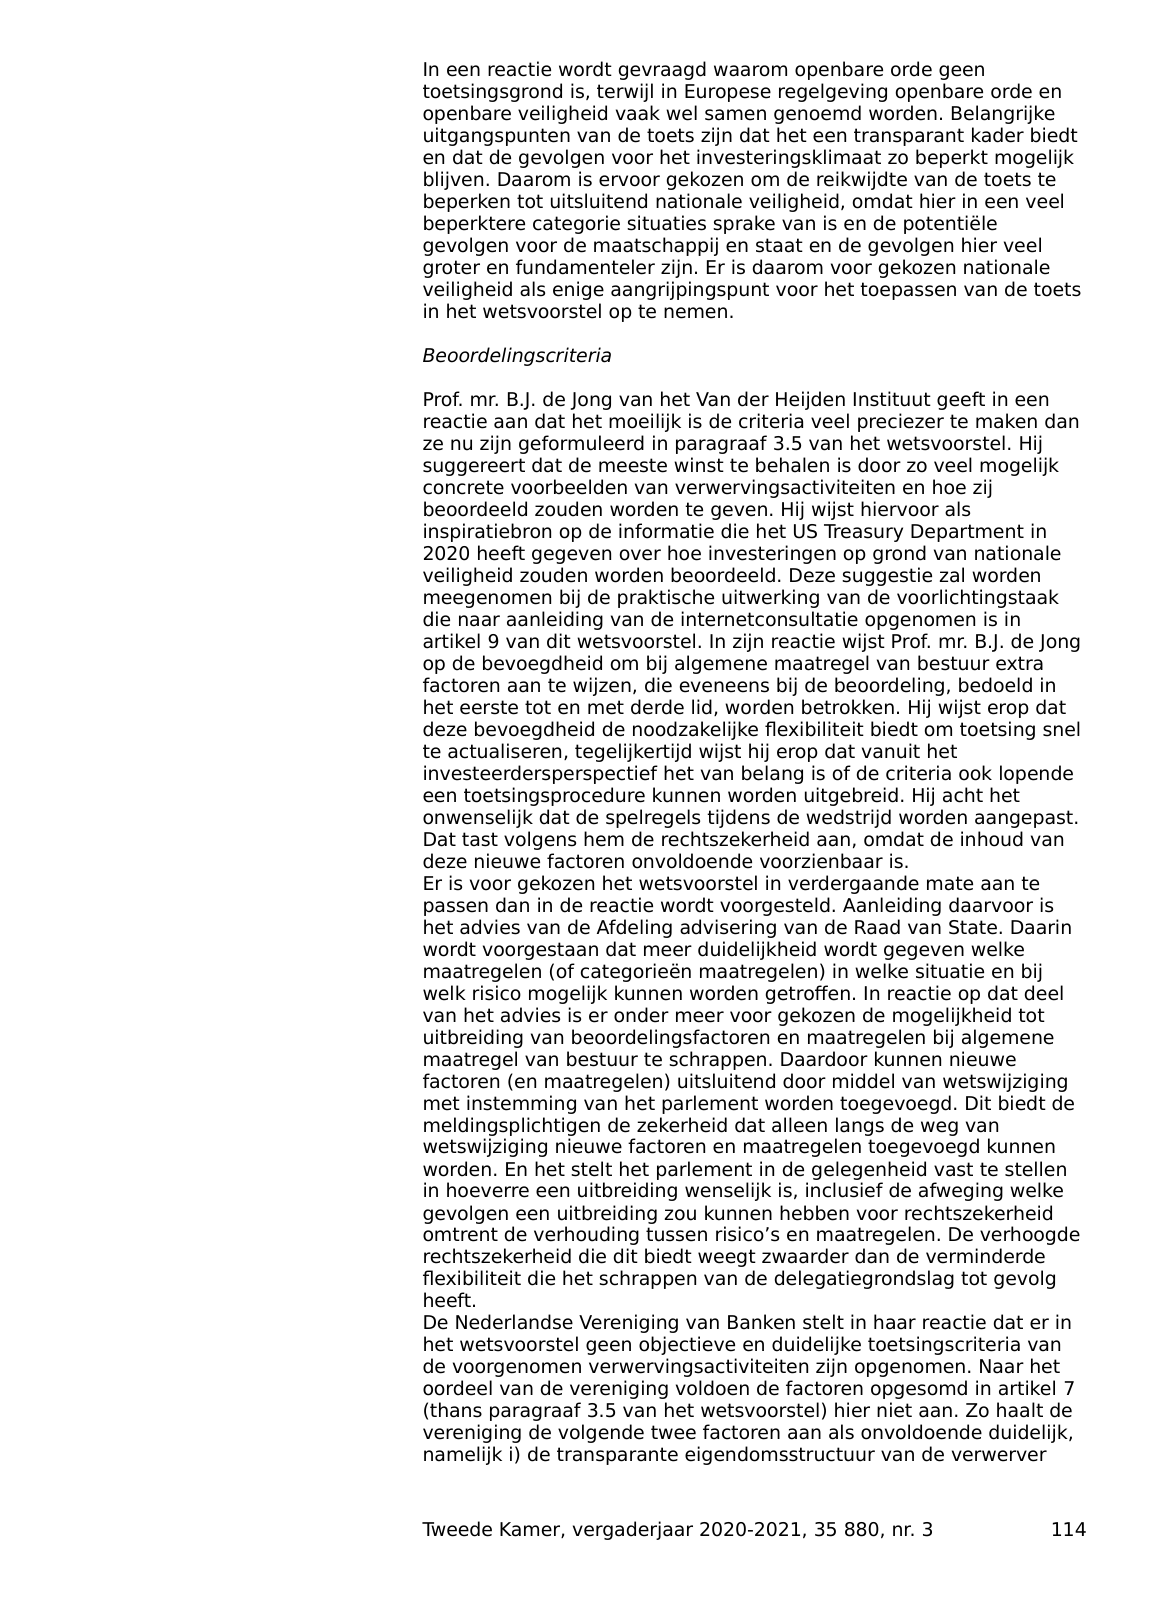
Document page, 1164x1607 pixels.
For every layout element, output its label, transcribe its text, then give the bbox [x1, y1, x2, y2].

text Prof. mr. B.J. de Jong van het Van der Heijden Instituut geeft in een reactie aan dat het moeilijk is de criteria veel preciezer te maken dan ze nu zijn geformuleerd in paragraaf 3.5 van het wetsvoorstel. Hij suggereert dat de meeste winst te behalen is door zo veel mogelijk concrete voorbeelden van verwervingsactiviteiten en hoe zij beoordeeld zouden worden te geven. Hij wijst hiervoor als inspiratiebron op de informatie die het US Treasury Department in 2020 heeft gegeven over hoe investeringen op grond van nationale veiligheid zouden worden beoordeeld. Deze suggestie zal worden meegenomen bij de praktische uitwerking van de voorlichtingstaak die naar aanleiding van de internetconsultatie opgenomen is in artikel 9 van dit wetsvoorstel. In zijn reactie wijst Prof. mr. B.J. de Jong op de bevoegdheid om bij algemene maatregel van bestuur extra factoren aan te wijzen, die eveneens bij de beoordeling, bedoeld in het eerste tot en met derde lid, worden betrokken. Hij wijst erop dat deze bevoegdheid de noodzakelijke flexibiliteit biedt om toetsing snel te actualiseren, tegelijkertijd wijst hij erop dat vanuit het investeerdersperspectief het van belang is of de criteria ook lopende een toetsingsprocedure kunnen worden uitgebreid. Hij acht het onwenselijk dat de spelregels tijdens de wedstrijd worden aangepast. Dat tast volgens hem de rechtszekerheid aan, omdat de inhoud van deze nieuwe factoren onvoldoende voorzienbaar is. [422, 389, 1087, 873]
text In een reactie wordt gevraagd waarom openbare orde geen toetsingsgrond is, terwijl in Europese regelgeving openbare orde en openbare veiligheid vaak wel samen genoemd worden. Belangrijke uitgangspunten van de toets zijn dat het een transparant kader biedt en dat de gevolgen voor het investeringsklimaat zo beperkt mogelijk blijven. Daarom is ervoor gekozen om de reikwijdte van de toets te beperken tot uitsluitend nationale veiligheid, omdat hier in een veel beperktere categorie situaties sprake van is en de potentiële gevolgen voor de maatschappij en staat en de gevolgen hier veel groter en fundamenteler zijn. Er is daarom voor gekozen nationale veiligheid als enige aangrijpingspunt voor het toepassen van de toets in het wetsvoorstel op te nemen. [422, 59, 1087, 323]
text De Nederlandse Vereniging van Banken stelt in haar reactie dat er in het wetsvoorstel geen objectieve en duidelijke toetsingscriteria van de voorgenomen verwervingsactiviteiten zijn opgenomen. Naar het oordeel van de vereniging voldoen de factoren opgesomd in artikel 7 (thans paragraaf 3.5 van het wetsvoorstel) hier niet aan. Zo haalt de vereniging de volgende twee factoren aan als onvoldoende duidelijk, namelijk i) de transparante eigendomsstructuur van de verwerver [422, 1312, 1087, 1466]
subtitle Beoordelingscriteria [422, 345, 1087, 367]
text Er is voor gekozen het wetsvoorstel in verdergaande mate aan te passen dan in de reactie wordt voorgesteld. Aanleiding daarvoor is het advies van de Afdeling advisering van de Raad van State. Daarin wordt voorgestaan dat meer duidelijkheid wordt gegeven welke maatregelen (of categorieën maatregelen) in welke situatie en bij welk risico mogelijk kunnen worden getroffen. In reactie op dat deel van het advies is er onder meer voor gekozen de mogelijkheid tot uitbreiding van beoordelingsfactoren en maatregelen bij algemene maatregel van bestuur te schrappen. Daardoor kunnen nieuwe factoren (en maatregelen) uitsluitend door middel van wetswijziging met instemming van het parlement worden toegevoegd. Dit biedt de meldingsplichtigen de zekerheid dat alleen langs de weg van wetswijziging nieuwe factoren en maatregelen toegevoegd kunnen worden. En het stelt het parlement in de gelegenheid vast te stellen in hoeverre een uitbreiding wenselijk is, inclusief de afweging welke gevolgen een uitbreiding zou kunnen hebben voor rechtszekerheid omtrent de verhouding tussen risico’s en maatregelen. De verhoogde rechtszekerheid die dit biedt weegt zwaarder dan de verminderde flexibiliteit die het schrappen van de delegatiegrondslag tot gevolg heeft. [422, 873, 1087, 1312]
